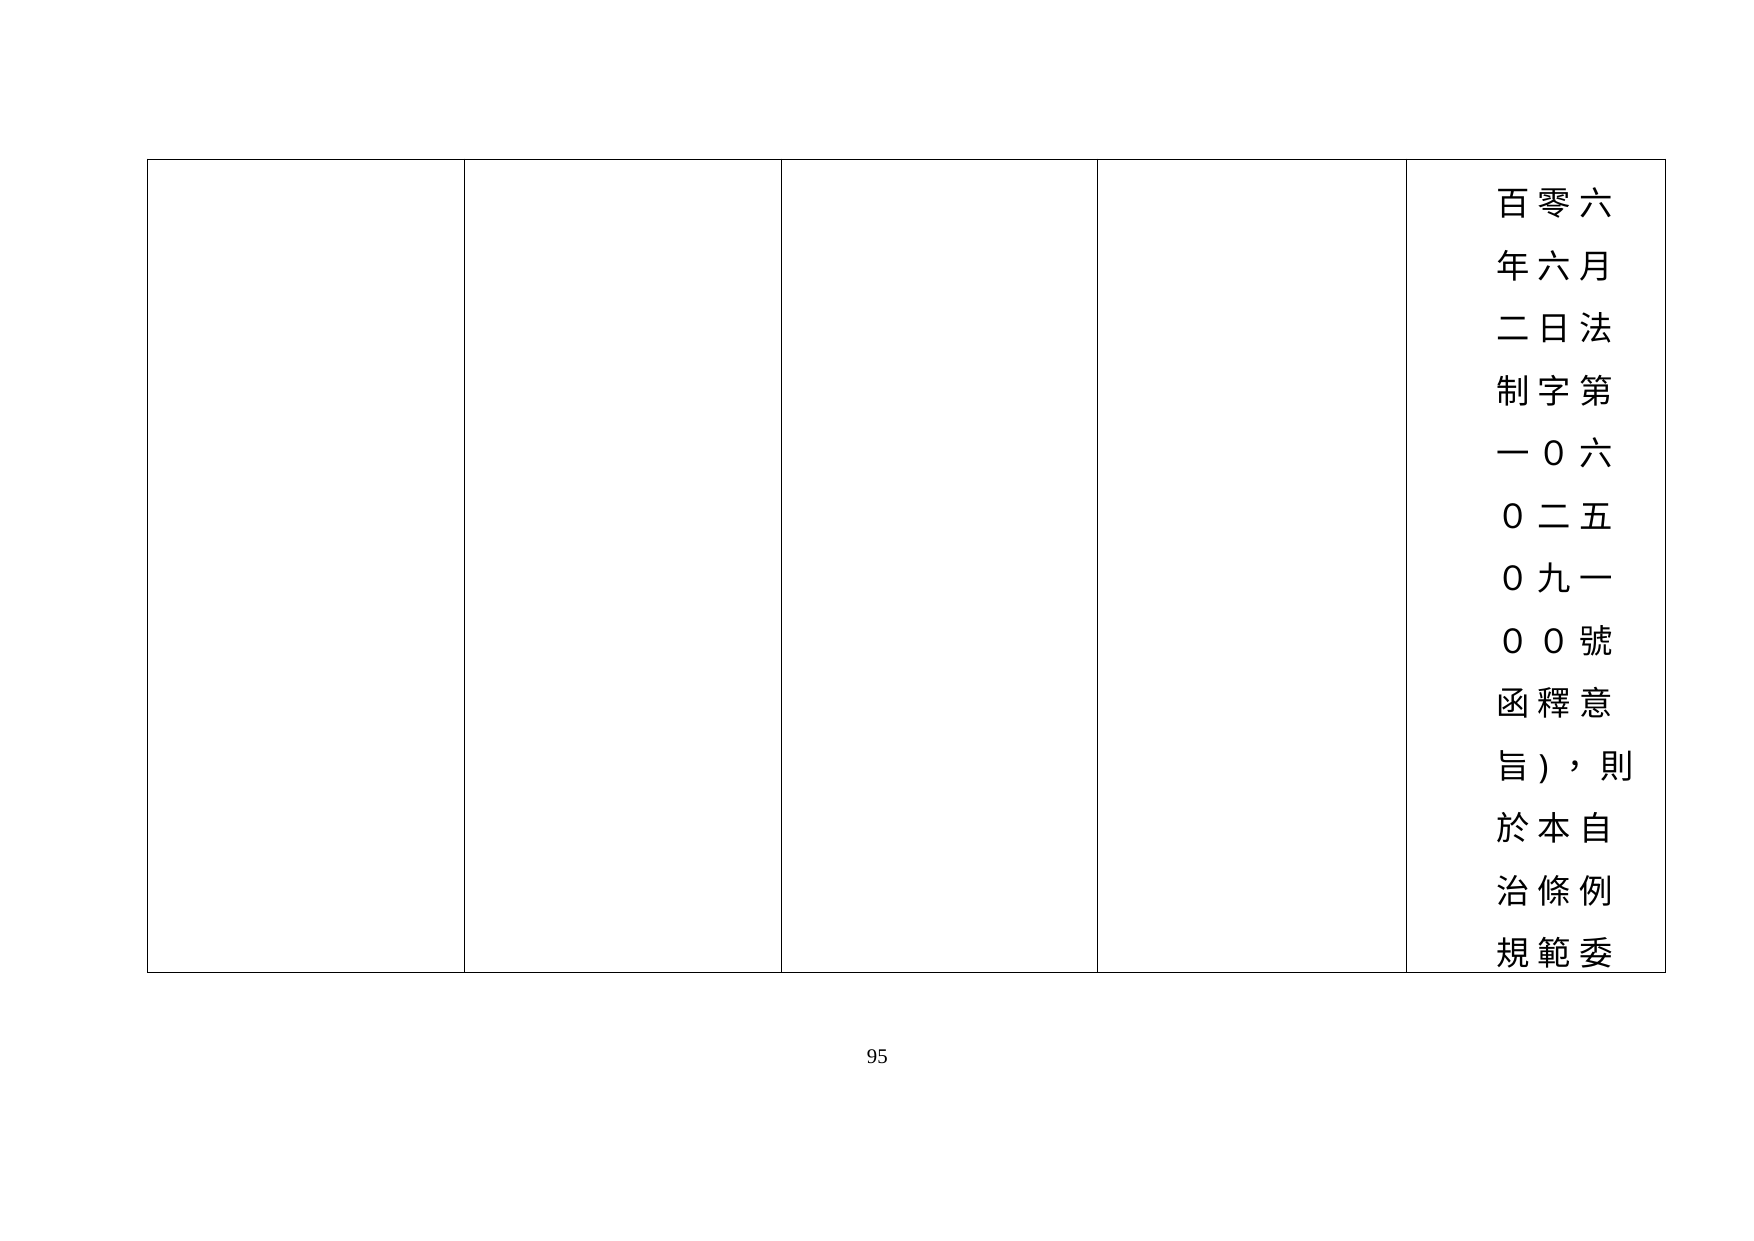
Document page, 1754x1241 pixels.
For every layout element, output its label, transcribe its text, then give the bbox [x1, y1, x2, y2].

table_cell [1098, 160, 1406, 972]
table_cell [465, 160, 781, 972]
table_cell 百零六年六月二日法制字第一０六０二五０九一００號函釋意旨)，則於本自治條例規範委 [1407, 160, 1665, 972]
table_cell [148, 160, 464, 972]
table_cell [782, 160, 1097, 972]
